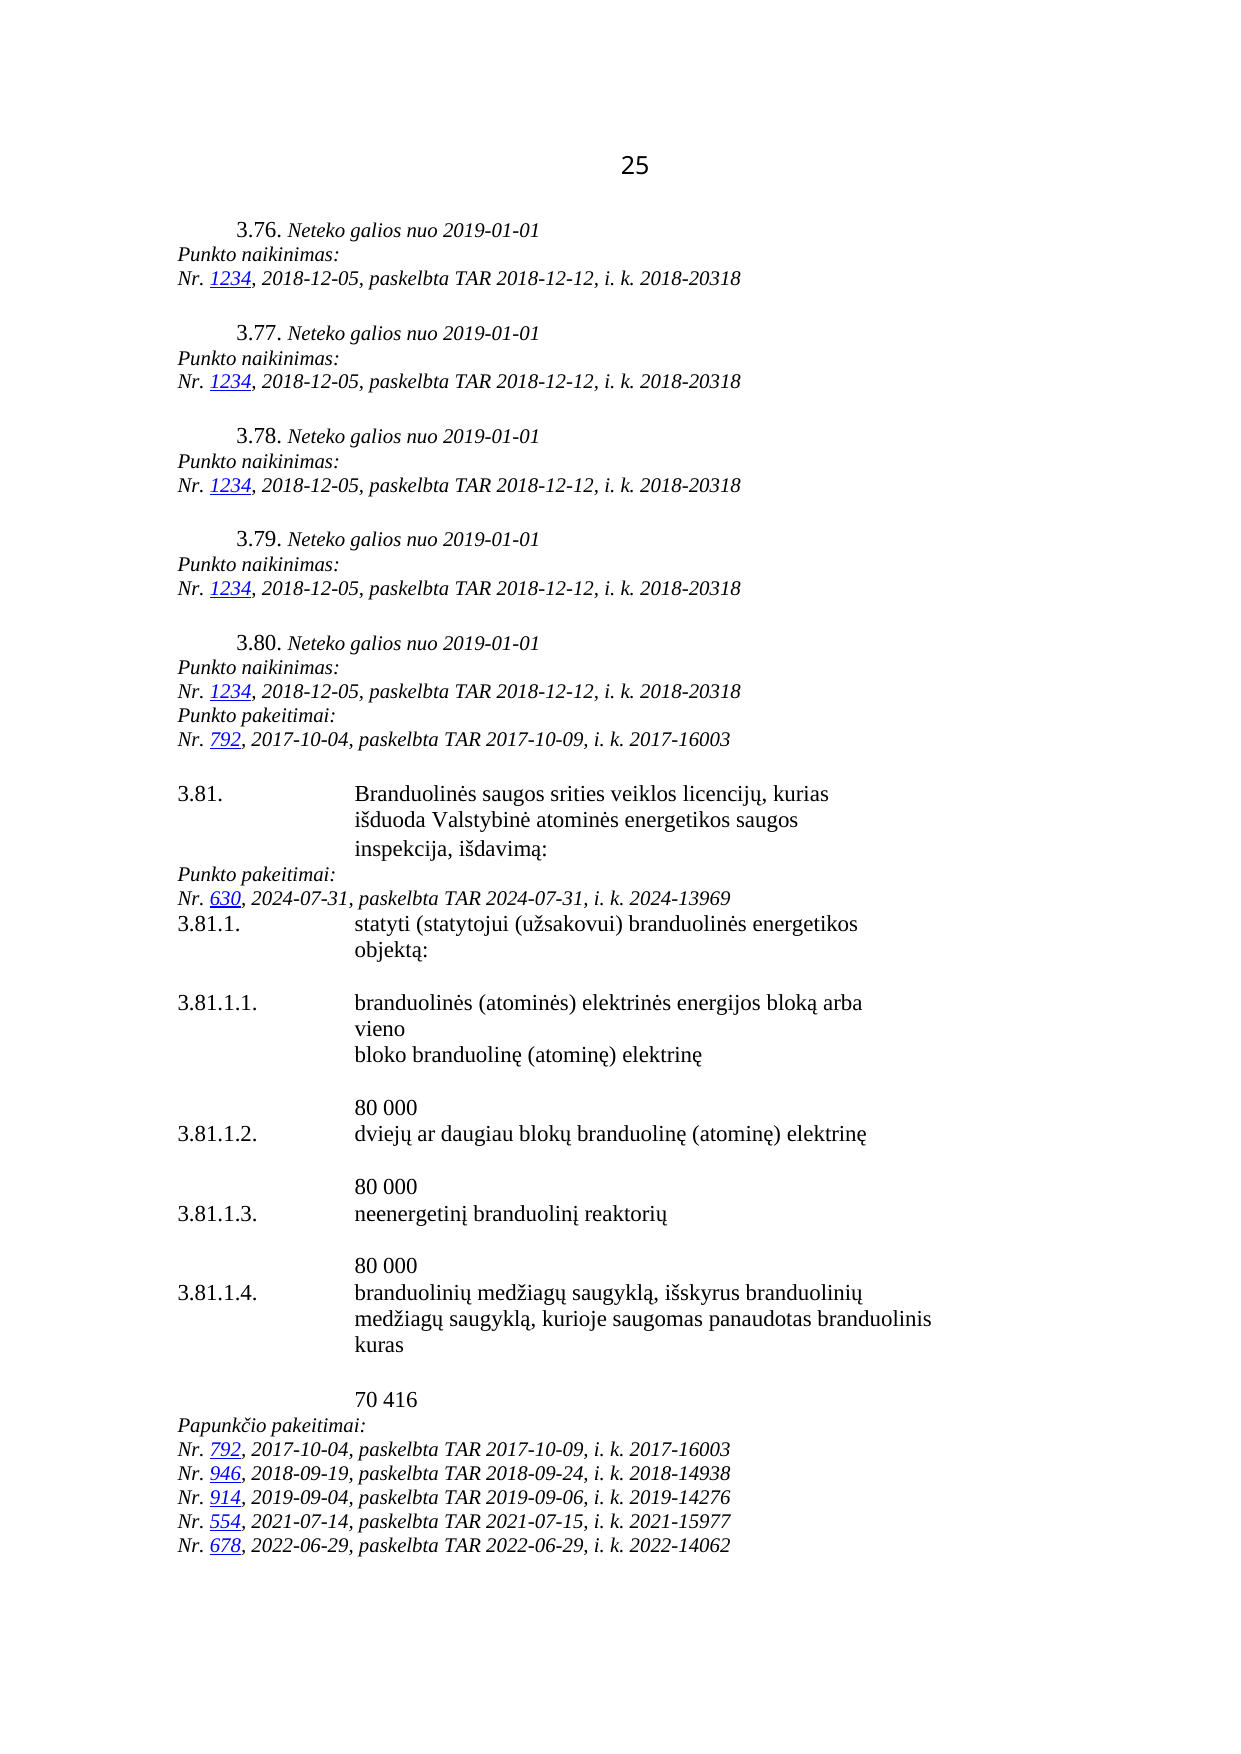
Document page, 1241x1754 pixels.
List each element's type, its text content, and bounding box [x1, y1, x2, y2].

text 3.81.1. statyti (statytojui (užsakovui) branduolinės energetikos [177, 910, 892, 936]
text 3.80. Neteko galios nuo 2019-01-01 [177, 629, 1092, 655]
text 3.77. Neteko galios nuo 2019-01-01 [177, 319, 1092, 345]
text Punkto naikinimas: [177, 242, 1092, 266]
text Nr. 1234, 2018-12-05, paskelbta TAR 2018-12-12, i. k. 2018-20318 [177, 369, 1092, 393]
text 3.81.1.1. branduolinės (atominės) elektrinės energijos bloką arba vieno [177, 989, 892, 1041]
text 3.76. Neteko galios nuo 2019-01-01 [177, 216, 1092, 242]
text Punkto naikinimas: [177, 552, 1092, 576]
text Punkto naikinimas: [177, 449, 1092, 473]
text Nr. 1234, 2018-12-05, paskelbta TAR 2018-12-12, i. k. 2018-20318 [177, 266, 1092, 290]
text 3.81.1.4. branduolinių medžiagų saugyklą, išskyrus branduolinių medžiagų saugyklą, kurioje saugomas panaudotas branduolinis kuras 70 416 [177, 1279, 945, 1413]
text bloko branduolinę (atominę) elektrinę 80 000 [354, 1041, 892, 1121]
text Nr. 1234, 2018-12-05, paskelbta TAR 2018-12-12, i. k. 2018-20318 [177, 576, 1092, 600]
text Nr. 914, 2019-09-04, paskelbta TAR 2019-09-06, i. k. 2019-14276 [177, 1485, 1092, 1509]
text Punkto pakeitimai: [177, 862, 1092, 886]
text Nr. 792, 2017-10-04, paskelbta TAR 2017-10-09, i. k. 2017-16003 [177, 727, 1092, 751]
text Nr. 792, 2017-10-04, paskelbta TAR 2017-10-09, i. k. 2017-16003 [177, 1437, 1092, 1461]
text 3.78. Neteko galios nuo 2019-01-01 [177, 422, 1092, 449]
text 3.81.1.2. dviejų ar daugiau blokų branduolinę (atominę) elektrinę 80 000 [177, 1121, 892, 1199]
text 3.81.1.3. neenergetinį branduolinį reaktorių 80 000 [177, 1199, 892, 1279]
text Nr. 1234, 2018-12-05, paskelbta TAR 2018-12-12, i. k. 2018-20318 [177, 679, 1092, 703]
text Nr. 946, 2018-09-19, paskelbta TAR 2018-09-24, i. k. 2018-14938 [177, 1461, 1092, 1485]
text 3.81. Branduolinės saugos srities veiklos licencijų, kurias išduoda Valstybinė atominės energetikos saugos inspekcija, išdavimą: [177, 780, 892, 862]
text Nr. 678, 2022-06-29, paskelbta TAR 2022-06-29, i. k. 2022-14062 [177, 1533, 1092, 1557]
text Papunkčio pakeitimai: [177, 1413, 1092, 1437]
text Punkto naikinimas: [177, 345, 1092, 369]
text Nr. 554, 2021-07-14, paskelbta TAR 2021-07-15, i. k. 2021-15977 [177, 1509, 1092, 1533]
text 3.79. Neteko galios nuo 2019-01-01 [177, 526, 1092, 552]
text Nr. 630, 2024-07-31, paskelbta TAR 2024-07-31, i. k. 2024-13969 [177, 886, 1092, 910]
text objektą: [354, 936, 892, 989]
text Nr. 1234, 2018-12-05, paskelbta TAR 2018-12-12, i. k. 2018-20318 [177, 473, 1092, 497]
text Punkto naikinimas: [177, 655, 1092, 679]
text Punkto pakeitimai: [177, 703, 1092, 727]
